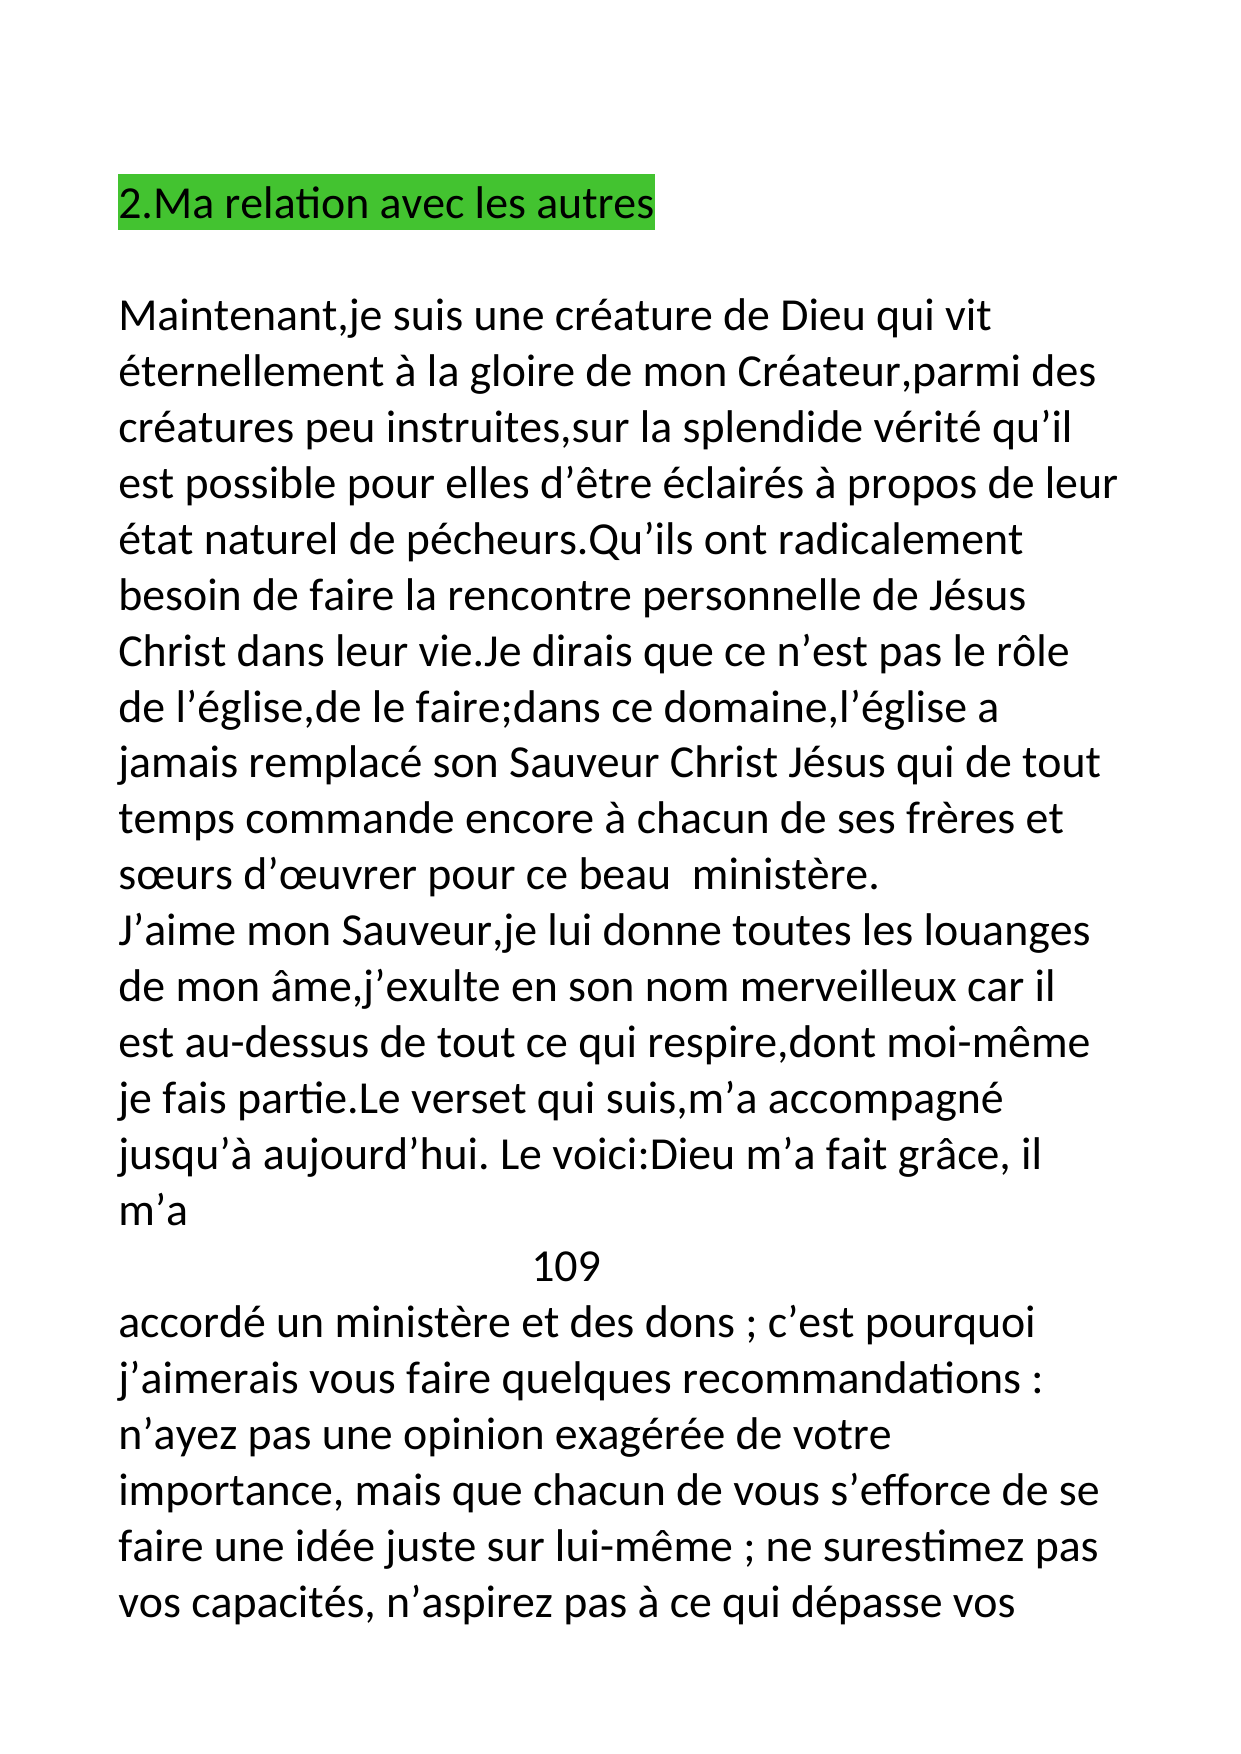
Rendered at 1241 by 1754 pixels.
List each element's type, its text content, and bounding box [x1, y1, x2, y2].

text accordé un ministère et des dons ; c’est pourquoi j’aimerais vous faire quelques recommandations : n’ayez pas une opinion exagérée de votre importance, mais que chacun de vous s’efforce de se faire une idée juste sur lui-même ; ne surestimez pas vos capacités, n’aspirez pas à ce qui dépasse vos [118, 1293, 1122, 1628]
text 2.Ma relation avec les autres [118, 174, 1122, 230]
text Maintenant,je suis une créature de Dieu qui vit éternellement à la gloire de mon Créateur,parmi des créatures peu instruites,sur la splendide vérité qu’il est possible pour elles d’être éclairés à propos de leur état naturel de pécheurs.Qu’ils ont radicalement besoin de faire la rencontre personnelle de Jésus Christ dans leur vie.Je dirais que ce n’est pas le rôle de l’église,de le faire;dans ce domaine,l’église a jamais remplacé son Sauveur Christ Jésus qui de tout temps commande encore à chacun de ses frères et sœurs d’œuvrer pour ce beau ministère. [118, 286, 1122, 901]
text 109 [118, 1237, 1122, 1293]
text J’aime mon Sauveur,je lui donne toutes les louanges de mon âme,j’exulte en son nom merveilleux car il est au-dessus de tout ce qui respire,dont moi-même je fais partie.Le verset qui suis,m’a accompagné jusqu’à aujourd’hui. Le voici:Dieu m’a fait grâce, il m’a [118, 901, 1122, 1237]
